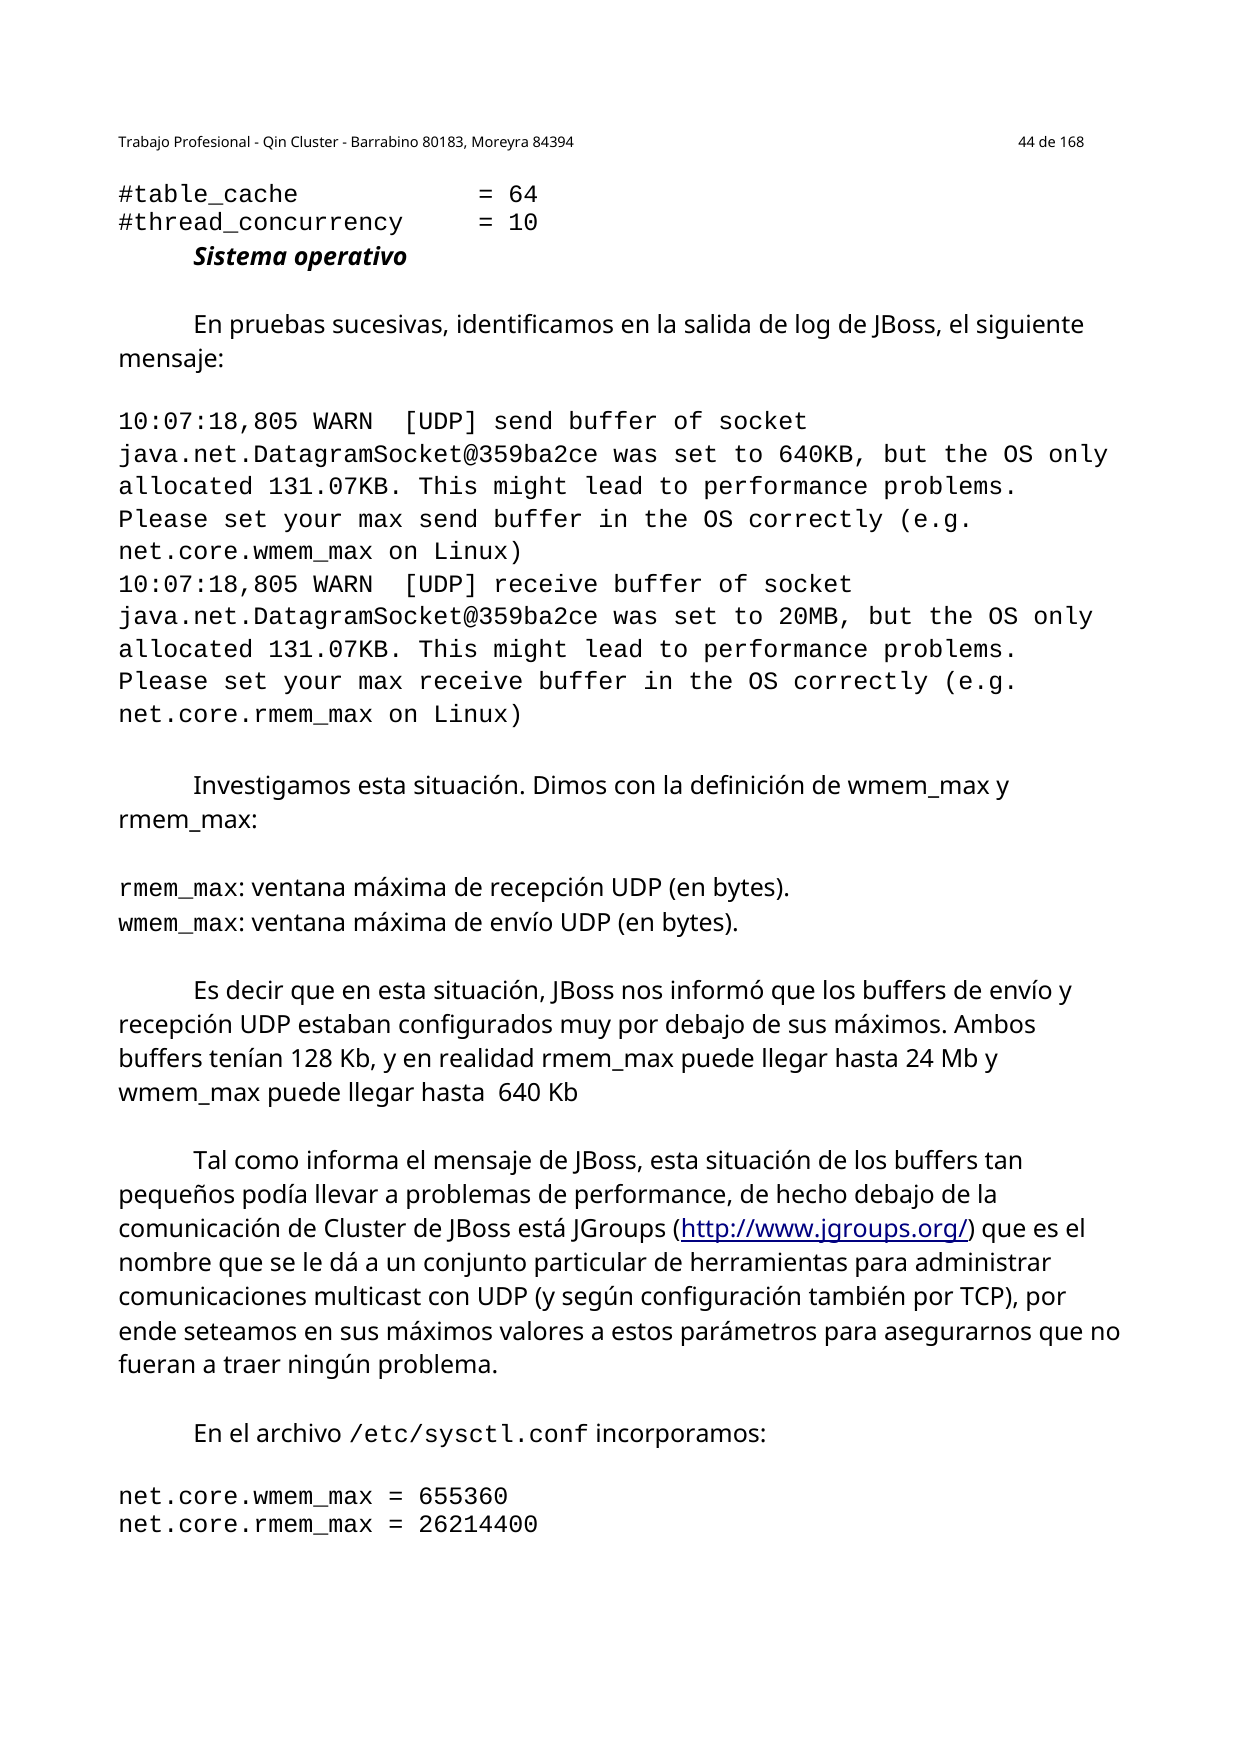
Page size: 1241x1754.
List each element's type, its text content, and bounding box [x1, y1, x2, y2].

text 10:07:18,805 WARN [UDP] receive buffer of socket java.net.DatagramSocket@359ba2ce was set to 20MB, but the OS only allocated 131.07KB. This might lead to performance problems. Please set your max receive buffer in the OS correctly (e.g. net.core.rmem_max on Linux) [118, 571, 1122, 729]
text net.core.wmem_max = 655360 [118, 1484, 1122, 1512]
text Sistema operativo [118, 238, 1122, 272]
text Es decir que en esta situación, JBoss nos informó que los buffers de envío y recepción UDP estaban configurados muy por debajo de sus máximos. Ambos buffers tenían 128 Kb, y en realidad rmem_max puede llegar hasta 24 Mb y wmem_max puede llegar hasta 640 Kb [118, 972, 1122, 1109]
text wmem_max: ventana máxima de envío UDP (en bytes). [118, 904, 1122, 938]
text En el archivo /etc/sysctl.conf incorporamos: [118, 1415, 1122, 1449]
text net.core.rmem_max = 26214400 [118, 1512, 1122, 1540]
text En pruebas sucesivas, identificamos en la salida de log de JBoss, el siguiente mensaje: [118, 306, 1122, 374]
text #table_cache = 64 [118, 182, 1122, 210]
text Tal como informa el mensaje de JBoss, esta situación de los buffers tan pequeños podía llevar a problemas de performance, de hecho debajo de la comunicación de Cluster de JBoss está JGroups (http://www.jgroups.org/) que es el nombre que se le dá a un conjunto particular de herramientas para administrar comunicaciones multicast con UDP (y según configuración también por TCP), por ende seteamos en sus máximos valores a estos parámetros para asegurarnos que no fueran a traer ningún problema. [118, 1143, 1122, 1381]
text Investigamos esta situación. Dimos con la definición de wmem_max y rmem_max: [118, 768, 1122, 836]
text rmem_max: ventana máxima de recepción UDP (en bytes). [118, 870, 1122, 904]
text 10:07:18,805 WARN [UDP] send buffer of socket java.net.DatagramSocket@359ba2ce was set to 640KB, but the OS only allocated 131.07KB. This might lead to performance problems. Please set your max send buffer in the OS correctly (e.g. net.core.wmem_max on Linux) [118, 409, 1122, 567]
text #thread_concurrency = 10 [118, 210, 1122, 238]
